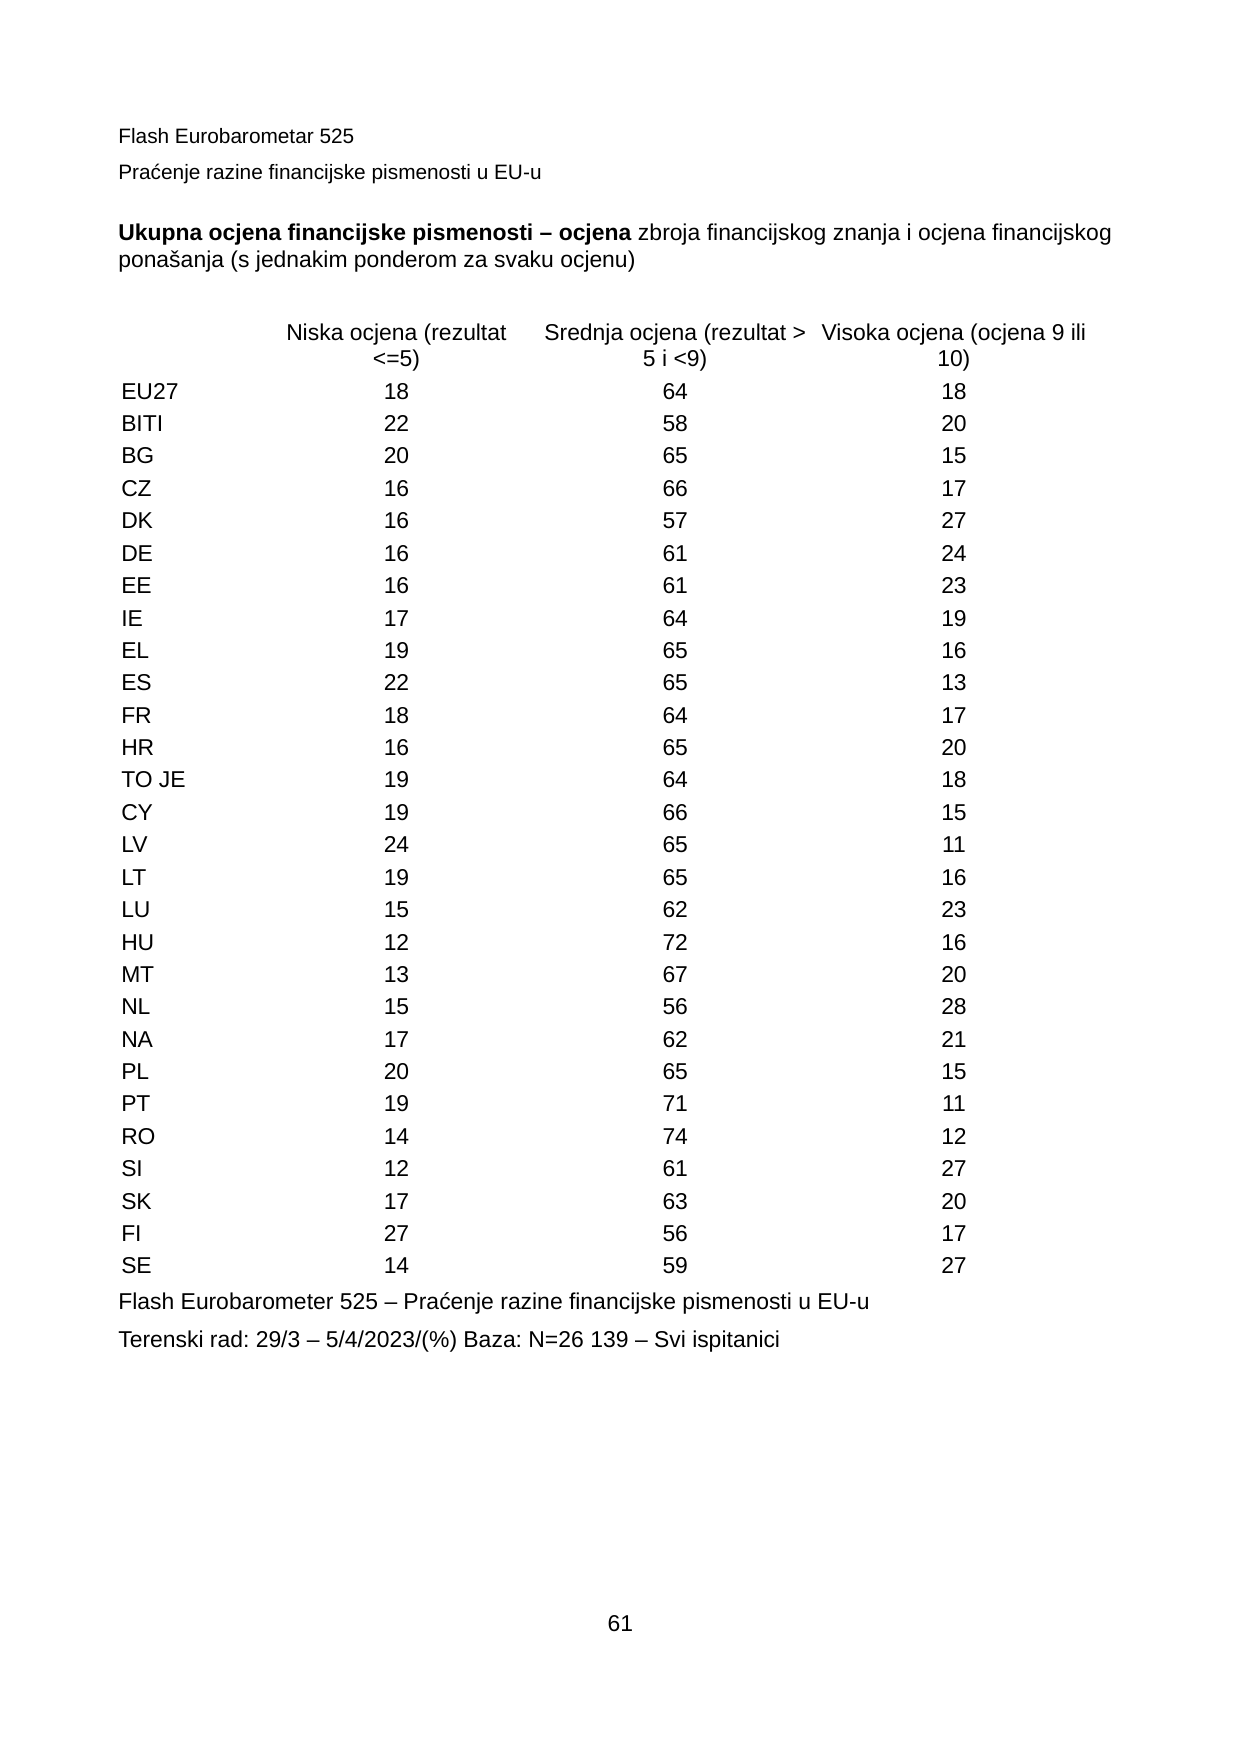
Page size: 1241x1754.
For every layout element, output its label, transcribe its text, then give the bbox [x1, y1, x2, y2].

table_cell RO [118, 1120, 257, 1152]
table_cell DK [118, 504, 257, 537]
table_cell 27 [814, 504, 1093, 537]
table_cell 62 [536, 893, 814, 925]
table_header Srednja ocjena (rezultat > 5 i <9) [536, 316, 814, 375]
table_cell 65 [536, 828, 814, 861]
table_cell LT [118, 861, 257, 893]
table_cell 16 [257, 537, 536, 569]
table_cell 20 [814, 731, 1093, 763]
table_cell FR [118, 699, 257, 731]
table_cell 16 [814, 634, 1093, 666]
table_cell 64 [536, 601, 814, 634]
table_cell 20 [257, 440, 536, 472]
table_cell 12 [814, 1120, 1093, 1152]
table_cell CZ [118, 472, 257, 504]
table_cell 16 [814, 925, 1093, 958]
table_cell LU [118, 893, 257, 925]
table_cell 18 [257, 699, 536, 731]
table_cell DE [118, 537, 257, 569]
text Terenski rad: 29/3 – 5/4/2023/(%) Baza: N=26 139 – Svi ispitanici [118, 1326, 1122, 1352]
table_cell 64 [536, 375, 814, 407]
table_cell PT [118, 1088, 257, 1120]
table_cell BG [118, 440, 257, 472]
table_cell 18 [814, 375, 1093, 407]
table_cell BITI [118, 407, 257, 439]
table_cell TO JE [118, 764, 257, 796]
text Flash Eurobarometer 525 – Praćenje razine financijske pismenosti u EU-u [118, 1288, 1122, 1314]
table_cell 61 [536, 569, 814, 601]
text Ukupna ocjena financijske pismenosti – ocjena zbroja financijskog znanja i ocjena financijskog ponašanja (s jednakim ponderom za svaku ocjenu) [118, 219, 1122, 272]
table_cell 65 [536, 861, 814, 893]
table_cell 74 [536, 1120, 814, 1152]
table_cell EU27 [118, 375, 257, 407]
table_cell EL [118, 634, 257, 666]
table_cell 56 [536, 1217, 814, 1249]
table_cell MT [118, 958, 257, 990]
table_cell 23 [814, 893, 1093, 925]
table_cell 18 [814, 764, 1093, 796]
table_cell 22 [257, 666, 536, 699]
table_header Visoka ocjena (ocjena 9 ili 10) [814, 316, 1093, 375]
table_cell 16 [257, 731, 536, 763]
table_cell 20 [814, 1185, 1093, 1217]
table_cell 14 [257, 1120, 536, 1152]
table_cell 18 [257, 375, 536, 407]
table_cell LV [118, 828, 257, 861]
table_cell 15 [257, 990, 536, 1023]
table_cell 19 [257, 1088, 536, 1120]
table_header [118, 316, 257, 375]
table_cell 65 [536, 634, 814, 666]
table_cell 56 [536, 990, 814, 1023]
table_cell SI [118, 1152, 257, 1184]
table_cell 61 [536, 1152, 814, 1184]
table_cell HR [118, 731, 257, 763]
table_cell 17 [814, 699, 1093, 731]
table_cell 16 [814, 861, 1093, 893]
table_cell 57 [536, 504, 814, 537]
table_cell 62 [536, 1023, 814, 1055]
table_cell 16 [257, 569, 536, 601]
table_cell 65 [536, 440, 814, 472]
table_cell 58 [536, 407, 814, 439]
table_cell 19 [257, 764, 536, 796]
table_cell 16 [257, 472, 536, 504]
table_cell 17 [257, 601, 536, 634]
table_cell 13 [814, 666, 1093, 699]
table_cell 17 [814, 472, 1093, 504]
table_cell ES [118, 666, 257, 699]
table_cell 27 [814, 1249, 1093, 1282]
table_cell 14 [257, 1249, 536, 1282]
table_cell 15 [814, 440, 1093, 472]
table_cell 15 [814, 796, 1093, 828]
table_cell 27 [257, 1217, 536, 1249]
table_cell 23 [814, 569, 1093, 601]
table_cell 64 [536, 764, 814, 796]
table_header Niska ocjena (rezultat <=5) [257, 316, 536, 375]
table_cell 17 [257, 1023, 536, 1055]
table_cell 24 [257, 828, 536, 861]
table_cell 61 [536, 537, 814, 569]
table_cell 11 [814, 1088, 1093, 1120]
table_cell 15 [814, 1055, 1093, 1087]
table_cell SK [118, 1185, 257, 1217]
table_cell 16 [257, 504, 536, 537]
table_cell 19 [257, 796, 536, 828]
table_cell 59 [536, 1249, 814, 1282]
table_cell 64 [536, 699, 814, 731]
table_cell 24 [814, 537, 1093, 569]
table_cell NA [118, 1023, 257, 1055]
table_cell EE [118, 569, 257, 601]
table_cell 19 [257, 861, 536, 893]
table_cell SE [118, 1249, 257, 1282]
table_cell NL [118, 990, 257, 1023]
table_cell 17 [257, 1185, 536, 1217]
table_cell 28 [814, 990, 1093, 1023]
table_cell 19 [814, 601, 1093, 634]
table_cell 21 [814, 1023, 1093, 1055]
table_cell 12 [257, 925, 536, 958]
table_cell 20 [814, 958, 1093, 990]
table_cell 20 [257, 1055, 536, 1087]
table_cell 65 [536, 731, 814, 763]
table_cell HU [118, 925, 257, 958]
table_cell IE [118, 601, 257, 634]
table_cell CY [118, 796, 257, 828]
table_cell 17 [814, 1217, 1093, 1249]
table_cell 72 [536, 925, 814, 958]
table_cell 65 [536, 666, 814, 699]
table_cell 27 [814, 1152, 1093, 1184]
table_cell 63 [536, 1185, 814, 1217]
table_cell 65 [536, 1055, 814, 1087]
table_cell 12 [257, 1152, 536, 1184]
table_cell 67 [536, 958, 814, 990]
table_cell 13 [257, 958, 536, 990]
table_cell 15 [257, 893, 536, 925]
table_cell 20 [814, 407, 1093, 439]
table_cell 19 [257, 634, 536, 666]
table_cell PL [118, 1055, 257, 1087]
table_cell 22 [257, 407, 536, 439]
table_cell 71 [536, 1088, 814, 1120]
table_cell 66 [536, 472, 814, 504]
table_cell 11 [814, 828, 1093, 861]
table_cell 66 [536, 796, 814, 828]
table_cell FI [118, 1217, 257, 1249]
